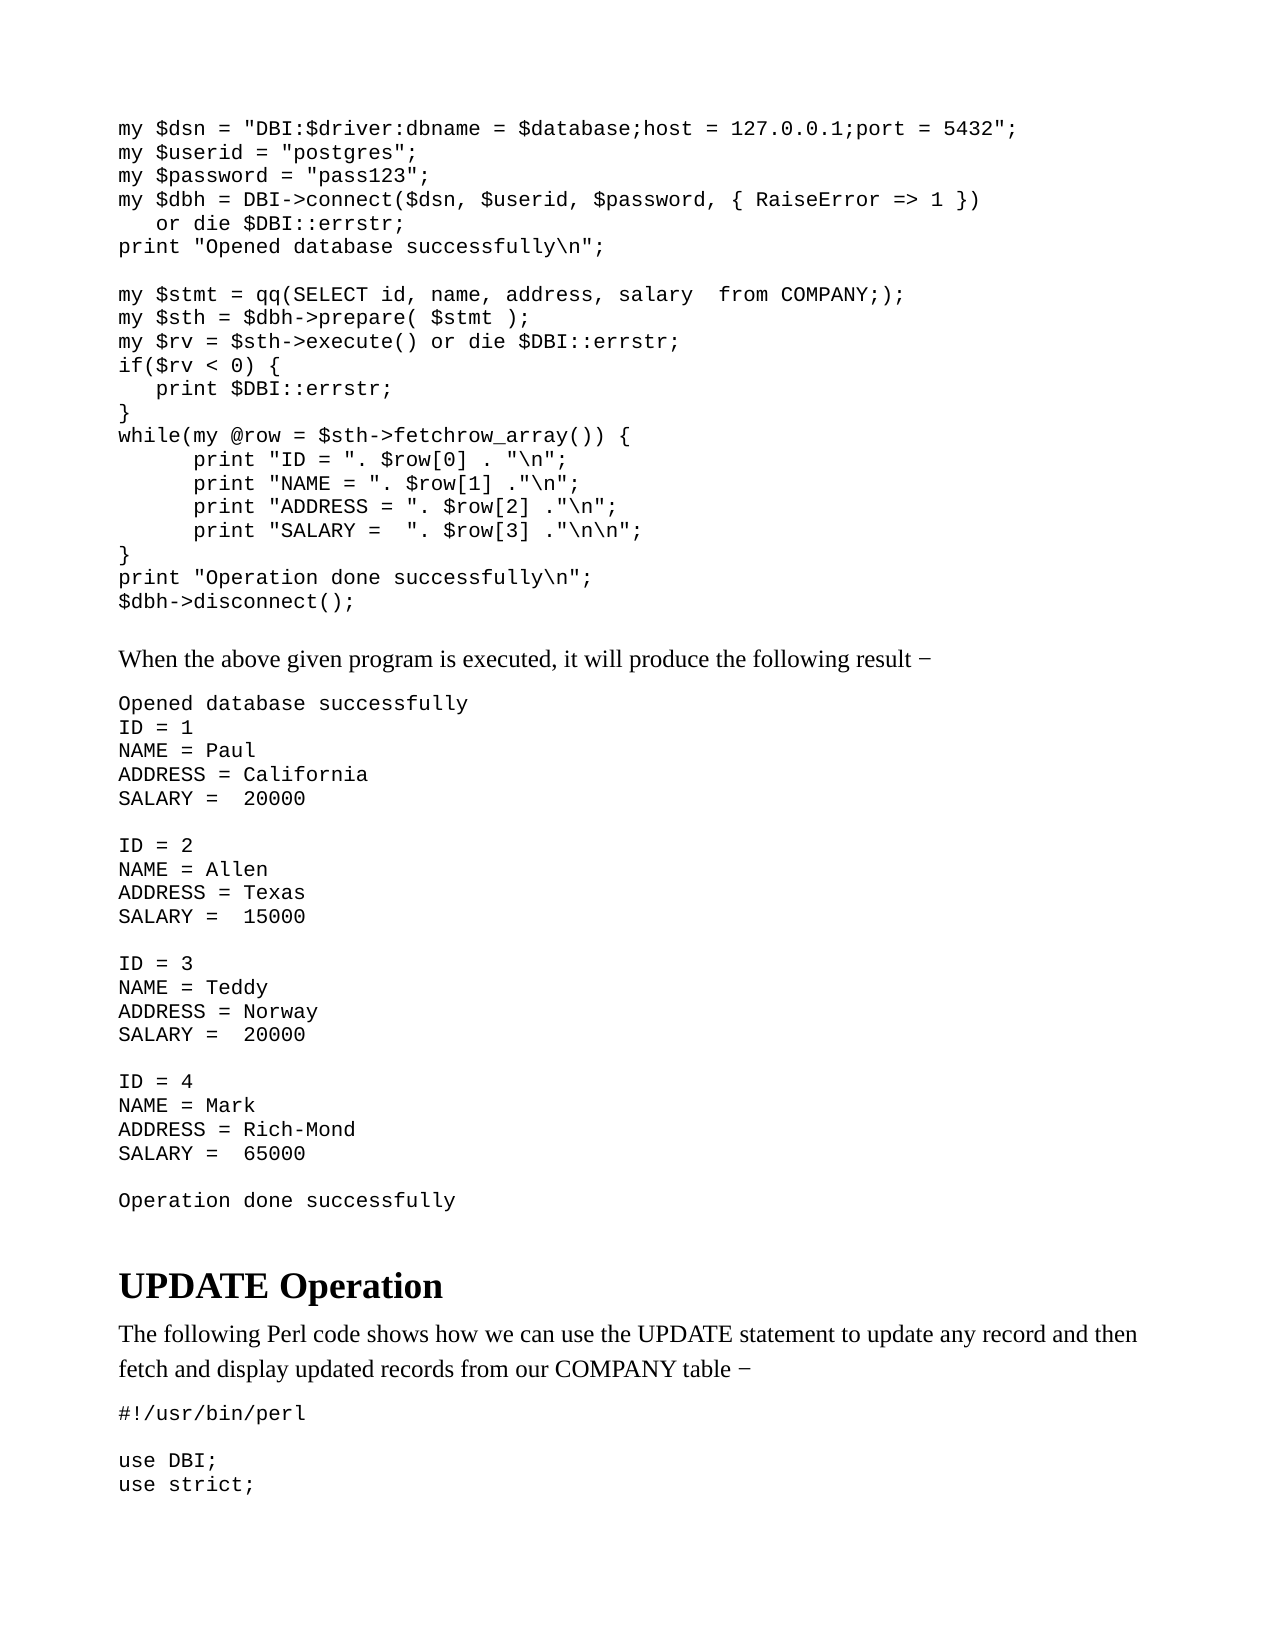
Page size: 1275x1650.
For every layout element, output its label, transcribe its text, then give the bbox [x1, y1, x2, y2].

text ID = 2 [118, 835, 1157, 859]
text } [118, 402, 1157, 426]
text my $dsn = "DBI:$driver:dbname = $database;host = 127.0.0.1;port = 5432"; [118, 118, 1157, 142]
text or die $DBI::errstr; [118, 213, 1157, 236]
text ID = 1 [118, 717, 1157, 741]
text NAME = Paul [118, 741, 1157, 764]
text my $dbh = DBI->connect($dsn, $userid, $password, { RaiseError => 1 }) [118, 189, 1157, 213]
text ADDRESS = California [118, 764, 1157, 788]
text my $rv = $sth->execute() or die $DBI::errstr; [118, 331, 1157, 354]
text } [118, 544, 1157, 567]
text if($rv < 0) { [118, 354, 1157, 378]
text #!/usr/bin/perl [118, 1403, 1157, 1427]
text The following Perl code shows how we can use the UPDATE statement to update any record and then fetch and display updated records from our COMPANY table − [118, 1319, 1157, 1383]
text SALARY = 20000 [118, 788, 1157, 811]
text print "Operation done successfully\n"; [118, 567, 1157, 591]
text ADDRESS = Rich-Mond [118, 1119, 1157, 1142]
text Operation done successfully [118, 1190, 1157, 1213]
text NAME = Mark [118, 1095, 1157, 1119]
text print "ADDRESS = ". $row[2] ."\n"; [118, 496, 1157, 520]
text ADDRESS = Norway [118, 1001, 1157, 1024]
text use DBI; [118, 1450, 1157, 1474]
text SALARY = 15000 [118, 906, 1157, 930]
text print "SALARY = ". $row[3] ."\n\n"; [118, 520, 1157, 544]
text print "NAME = ". $row[1] ."\n"; [118, 473, 1157, 496]
text use strict; [118, 1474, 1157, 1497]
text print "Opened database successfully\n"; [118, 236, 1157, 260]
text print "ID = ". $row[0] . "\n"; [118, 449, 1157, 473]
text ADDRESS = Texas [118, 882, 1157, 906]
text NAME = Teddy [118, 977, 1157, 1001]
text NAME = Allen [118, 859, 1157, 882]
text SALARY = 65000 [118, 1142, 1157, 1166]
text ID = 4 [118, 1072, 1157, 1095]
text while(my @row = $sth->fetchrow_array()) { [118, 426, 1157, 449]
text print $DBI::errstr; [118, 378, 1157, 402]
text SALARY = 20000 [118, 1024, 1157, 1048]
subtitle UPDATE Operation [118, 1264, 1157, 1307]
text $dbh->disconnect(); [118, 591, 1157, 615]
text my $userid = "postgres"; [118, 142, 1157, 165]
text my $sth = $dbh->prepare( $stmt ); [118, 307, 1157, 331]
text my $stmt = qq(SELECT id, name, address, salary from COMPANY;); [118, 284, 1157, 307]
text my $password = "pass123"; [118, 165, 1157, 189]
text ID = 3 [118, 953, 1157, 977]
text When the above given program is executed, it will produce the following result − [118, 644, 1157, 673]
text Opened database successfully [118, 693, 1157, 717]
